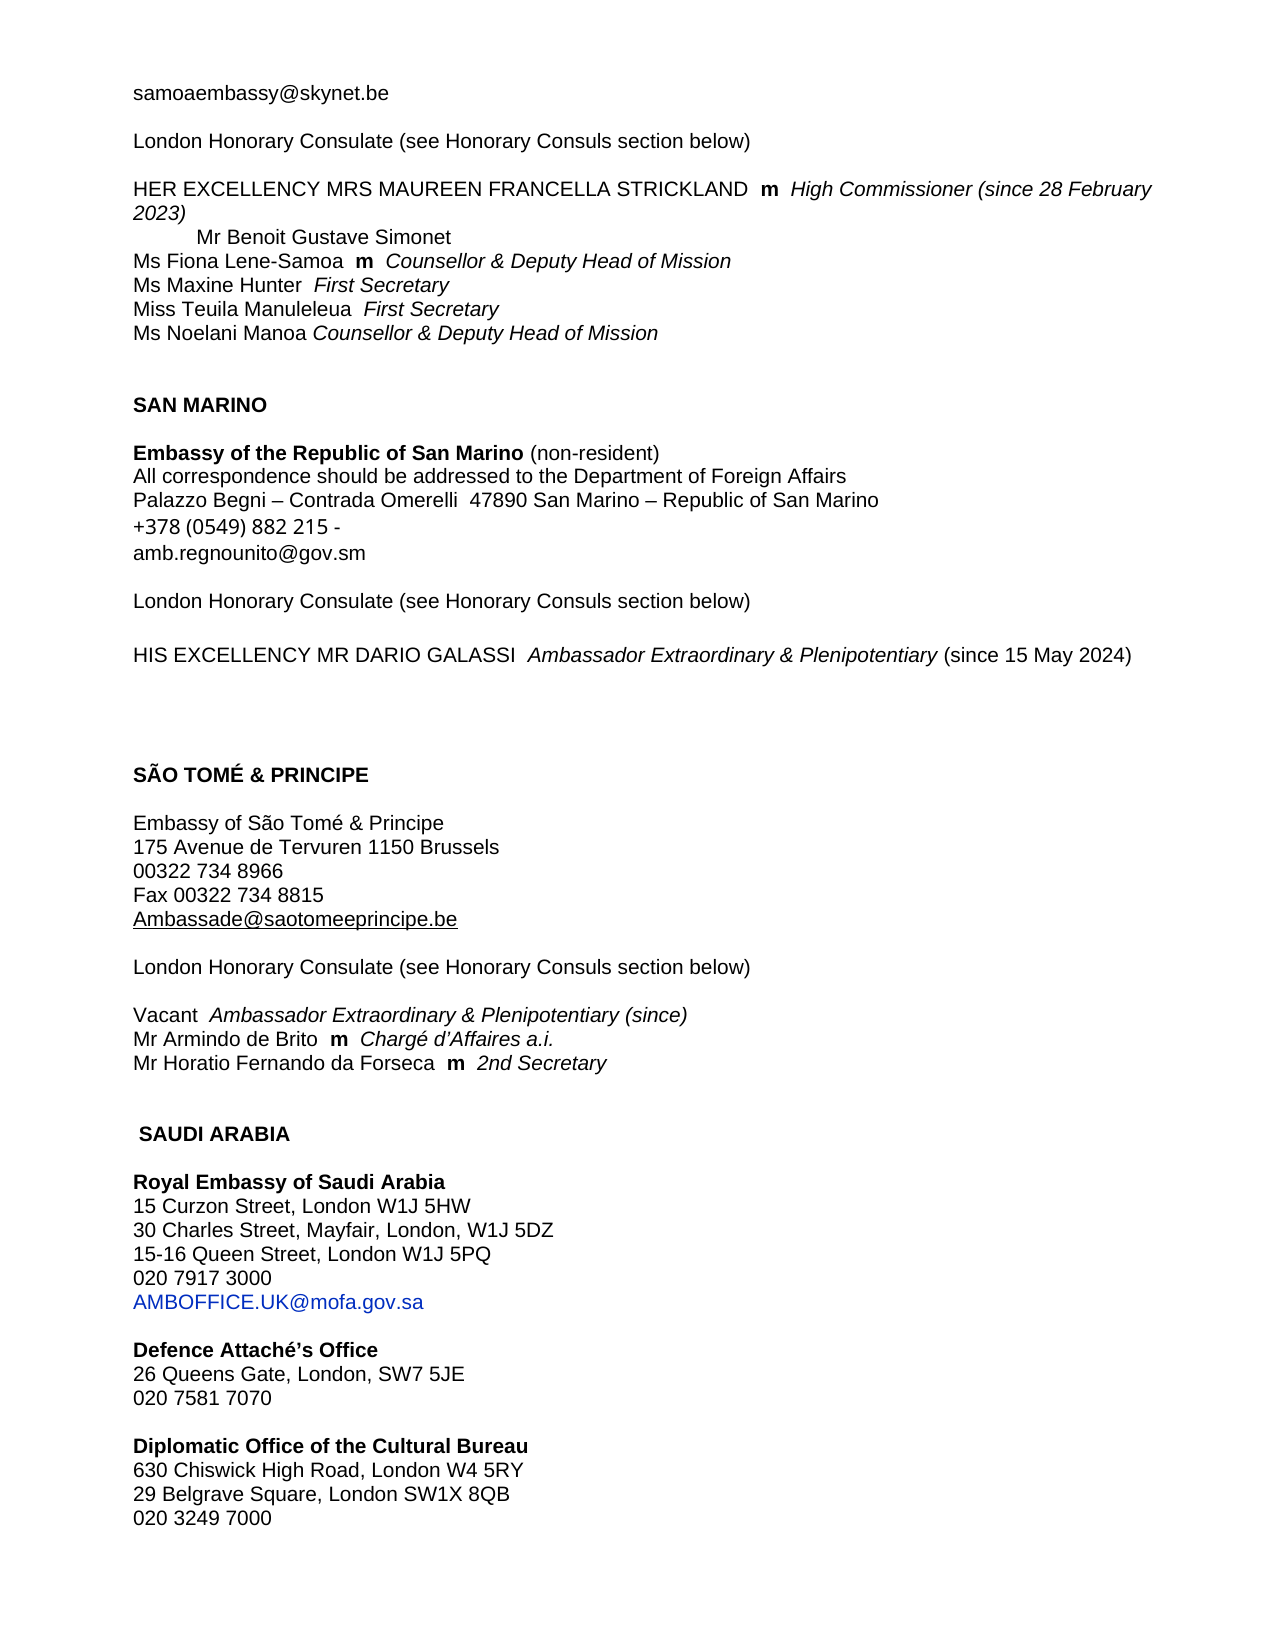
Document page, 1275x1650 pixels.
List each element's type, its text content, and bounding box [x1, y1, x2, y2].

table_header [1053, 1122, 1275, 1170]
text Diplomatic Office of the Cultural Bureau [133, 1434, 1181, 1458]
text 29 Belgrave Square, London SW1X 8QB [133, 1482, 1181, 1506]
text 26 Queens Gate, London, SW7 5JE [133, 1362, 1181, 1386]
text AMBOFFICE.UK@mofa.gov.sa [133, 1290, 1181, 1314]
text Mr Horatio Fernando da Forseca m 2nd Secretary [133, 1050, 1181, 1074]
text amb.regnounito@gov.sm [133, 541, 1181, 564]
text All correspondence should be addressed to the Department of Foreign Affairs [133, 464, 1181, 488]
text SAN MARINO [133, 392, 1181, 416]
text 020 7581 7070 [133, 1386, 1181, 1410]
text Ambassade@saotomeeprincipe.be [133, 907, 1181, 931]
table_header SAUDI ARABIA [122, 1122, 697, 1170]
text Embassy of the Republic of San Marino (non-resident) [133, 440, 1181, 464]
text Embassy of São Tomé & Principe [133, 811, 1181, 835]
table_header [751, 1122, 1053, 1170]
text Mr Armindo de Brito m Chargé d’Affaires a.i. [133, 1026, 1181, 1050]
text 15 Curzon Street, London W1J 5HW [133, 1194, 1181, 1218]
text 020 3249 7000 [133, 1506, 1181, 1529]
text Ms Fiona Lene-Samoa m Counsellor & Deputy Head of Mission [133, 249, 1181, 273]
text London Honorary Consulate (see Honorary Consuls section below) [133, 954, 1181, 978]
text samoaembassy@skynet.be [133, 81, 1181, 105]
text 020 7917 3000 [133, 1266, 1181, 1290]
text Defence Attaché’s Office [133, 1338, 1181, 1362]
text London Honorary Consulate (see Honorary Consuls section below) [133, 588, 1181, 612]
text Ms Maxine Hunter First Secretary [133, 273, 1181, 297]
text Ms Noelani Manoa Counsellor & Deputy Head of Mission [133, 321, 1181, 344]
text 15-16 Queen Street, London W1J 5PQ [133, 1242, 1181, 1266]
table_header [697, 1122, 751, 1170]
text London Honorary Consulate (see Honorary Consuls section below) [133, 129, 1181, 153]
text Miss Teuila Manuleleua First Secretary [133, 297, 1181, 321]
text SÃO TOMÉ & PRINCIPE [133, 763, 1181, 787]
text HIS EXCELLENCY MR DARIO GALASSI Ambassador Extraordinary & Plenipotentiary (since 15 May 2024) [133, 643, 1181, 667]
text 175 Avenue de Tervuren 1150 Brussels [133, 835, 1181, 859]
text HER EXCELLENCY MRS MAUREEN FRANCELLA STRICKLAND m High Commissioner (since 28 February 2023) [133, 177, 1181, 225]
text 630 Chiswick High Road, London W4 5RY [133, 1458, 1181, 1482]
text Fax 00322 734 8815 [133, 883, 1181, 907]
text 30 Charles Street, Mayfair, London, W1J 5DZ [133, 1218, 1181, 1242]
text Mr Benoit Gustave Simonet [133, 225, 1181, 249]
text Vacant Ambassador Extraordinary & Plenipotentiary (since) [133, 1002, 1181, 1026]
text Palazzo Begni – Contrada Omerelli 47890 San Marino – Republic of San Marino [133, 488, 1181, 512]
text Royal Embassy of Saudi Arabia [133, 1170, 1181, 1194]
text +378 (0549) 882 215 - [133, 512, 1181, 541]
text 00322 734 8966 [133, 859, 1181, 883]
